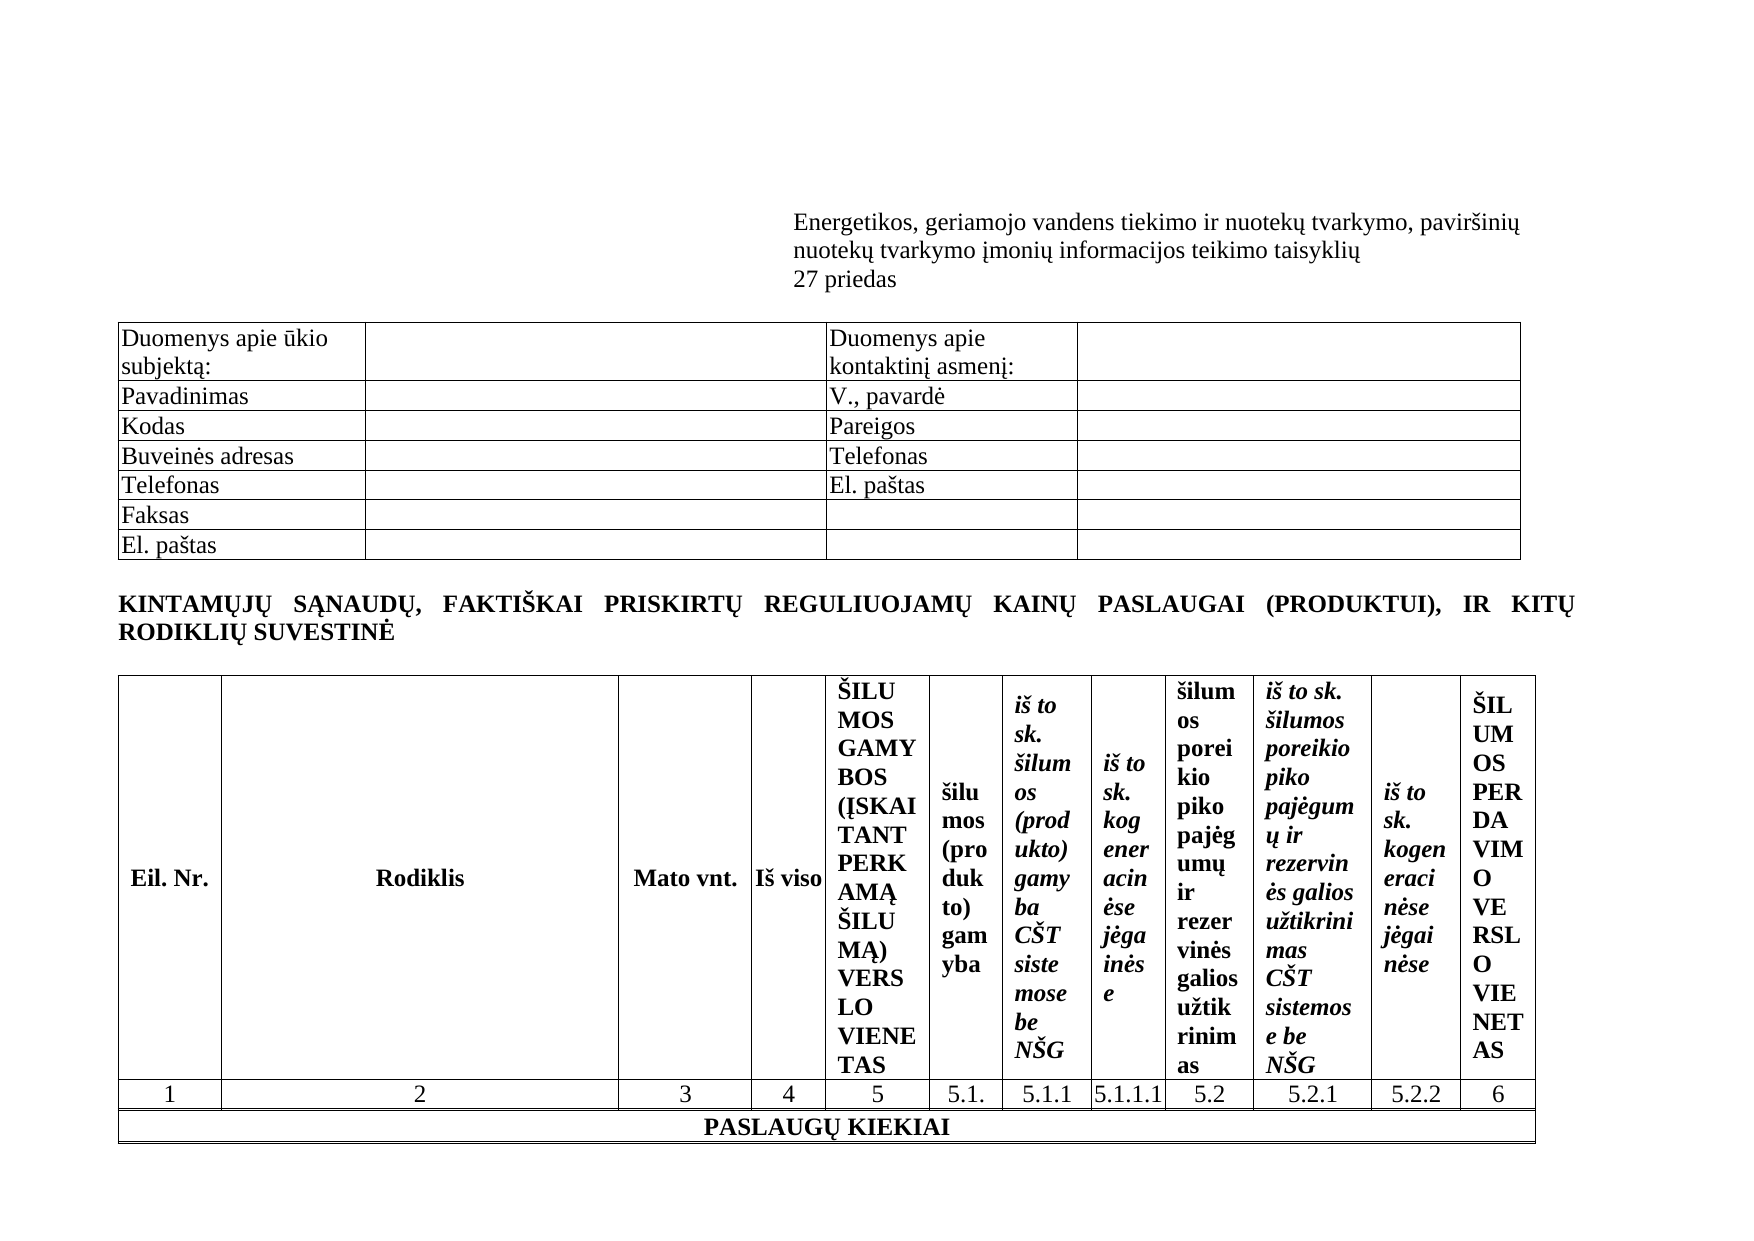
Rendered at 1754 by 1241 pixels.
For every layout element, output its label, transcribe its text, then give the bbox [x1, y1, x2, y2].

table_cell Telefonas [119, 471, 365, 499]
table_header [1078, 323, 1520, 380]
table_cell Pareigos [827, 411, 1077, 440]
table_cell [1078, 381, 1520, 410]
table_cell 5 [826, 1080, 929, 1108]
table_cell El. paštas [827, 471, 1077, 499]
table_header [366, 323, 826, 380]
table_header šilumos (produkto) gamyba [930, 676, 1002, 1078]
table_cell 5.1. [930, 1080, 1002, 1108]
table_cell 2 [222, 1080, 618, 1108]
table_cell 5.2 [1166, 1080, 1253, 1108]
table_cell [827, 530, 1077, 559]
table_header Iš viso [752, 676, 825, 1078]
table_cell [1078, 411, 1520, 440]
table_cell Buveinės adresas [119, 441, 365, 469]
table_header Duomenys apie kontaktinį asmenį: [827, 323, 1077, 380]
table_cell [827, 500, 1077, 529]
table_header iš to sk. kogeneracinėse jėgainėse [1372, 676, 1460, 1078]
table_cell [366, 381, 826, 410]
table_header iš to sk. kogeneracinėse jėgainėse [1092, 676, 1165, 1078]
table_cell 5.2.1 [1254, 1080, 1371, 1108]
table_cell 5.2.2 [1372, 1080, 1460, 1108]
table_cell El. paštas [119, 530, 365, 559]
table_cell Pavadinimas [119, 381, 365, 410]
table_cell [366, 441, 826, 469]
table_cell 1 [119, 1080, 221, 1108]
table_cell [1078, 530, 1520, 559]
table_cell [1078, 441, 1520, 469]
text 27 priedas [793, 264, 1577, 293]
table_header Eil. Nr. [119, 676, 221, 1078]
table_cell 5.1.1.1 [1092, 1080, 1165, 1108]
table_cell [366, 411, 826, 440]
table_header iš to sk. šilumos (produkto) gamyba CŠT sistemose be NŠG [1003, 676, 1091, 1078]
table_cell [1078, 471, 1520, 499]
table_header iš to sk. šilumos poreikio piko pajėgumų ir rezervinės galios užtikrinimas CŠT sistemose be NŠG [1254, 676, 1371, 1078]
table_header šilumos poreikio piko pajėgumų ir rezervinės galios užtikrinimas [1166, 676, 1253, 1078]
table_cell Kodas [119, 411, 365, 440]
table_header ŠILUMOS GAMYBOS (ĮSKAITANT PERKAMĄ ŠILUMĄ) VERSLO VIENETAS [826, 676, 929, 1078]
table_cell [1078, 500, 1520, 529]
table_cell 5.1.1 [1003, 1080, 1091, 1108]
text nuotekų tvarkymo įmonių informacijos teikimo taisyklių [793, 235, 1577, 264]
table_header Mato vnt. [619, 676, 751, 1078]
text Energetikos, geriamojo vandens tiekimo ir nuotekų tvarkymo, paviršinių [793, 207, 1577, 235]
table_cell V., pavardė [827, 381, 1077, 410]
table_cell PASLAUGŲ KIEKIAI [119, 1111, 1535, 1141]
table_cell [366, 530, 826, 559]
table_cell 6 [1461, 1080, 1535, 1108]
table_cell 4 [752, 1080, 825, 1108]
table_cell 3 [619, 1080, 751, 1108]
table_header ŠILUMOS PERDAVIMO VERSLO VIENETAS [1461, 676, 1535, 1078]
table_cell Telefonas [827, 441, 1077, 469]
table_cell [366, 500, 826, 529]
table_header Rodiklis [222, 676, 618, 1078]
text KINTAMŲJŲ SĄNAUDŲ, FAKTIŠKAI PRISKIRTŲ REGULIUOJAMŲ KAINŲ PASLAUGAI (PRODUKTUI), IR KITŲ RODIKLIŲ SUVESTINĖ [118, 589, 1577, 646]
table_header Duomenys apie ūkio subjektą: [119, 323, 365, 380]
table_cell Faksas [119, 500, 365, 529]
table_cell [366, 471, 826, 499]
